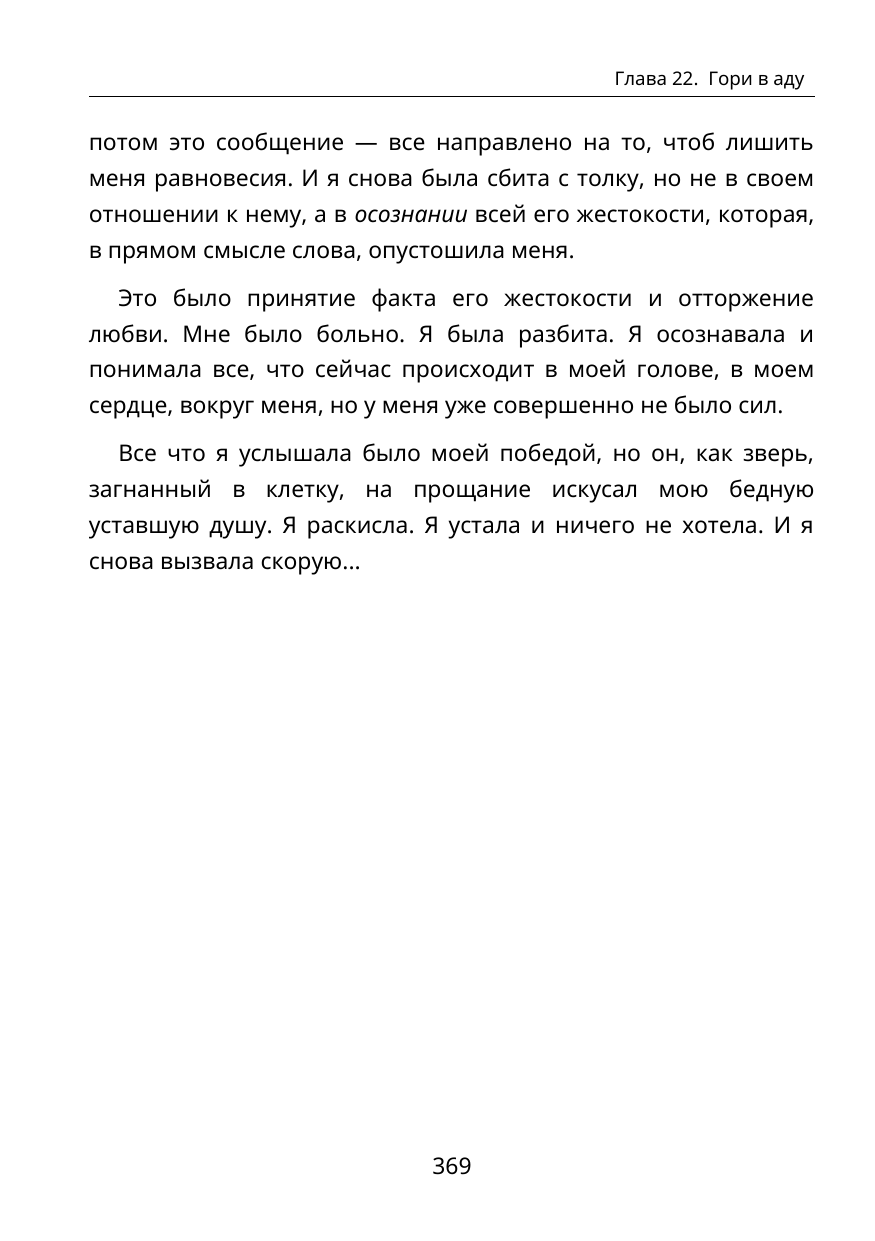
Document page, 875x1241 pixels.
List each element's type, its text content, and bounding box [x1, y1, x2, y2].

text Все что я услышала было моей победой, но он, как зверь, загнанный в клетку, на прощание искусал мою бедную уставшую душу. Я раскисла. Я устала и ничего не хотела. И я снова вызвала скорую... [88, 437, 815, 576]
text потом это сообщение — все направлено на то, чтоб лишить меня равновесия. И я снова была сбита с толку, но не в своем отношении к нему, а в осознании всей его жестокости, которая, в прямом смысле слова, опустошила меня. [88, 126, 815, 265]
text Это было принятие факта его жестокости и отторжение любви. Мне было больно. Я была разбита. Я осознавала и понимала все, что сейчас происходит в моей голове, в моем сердце, вокруг меня, но у меня уже совершенно не было сил. [88, 282, 815, 421]
